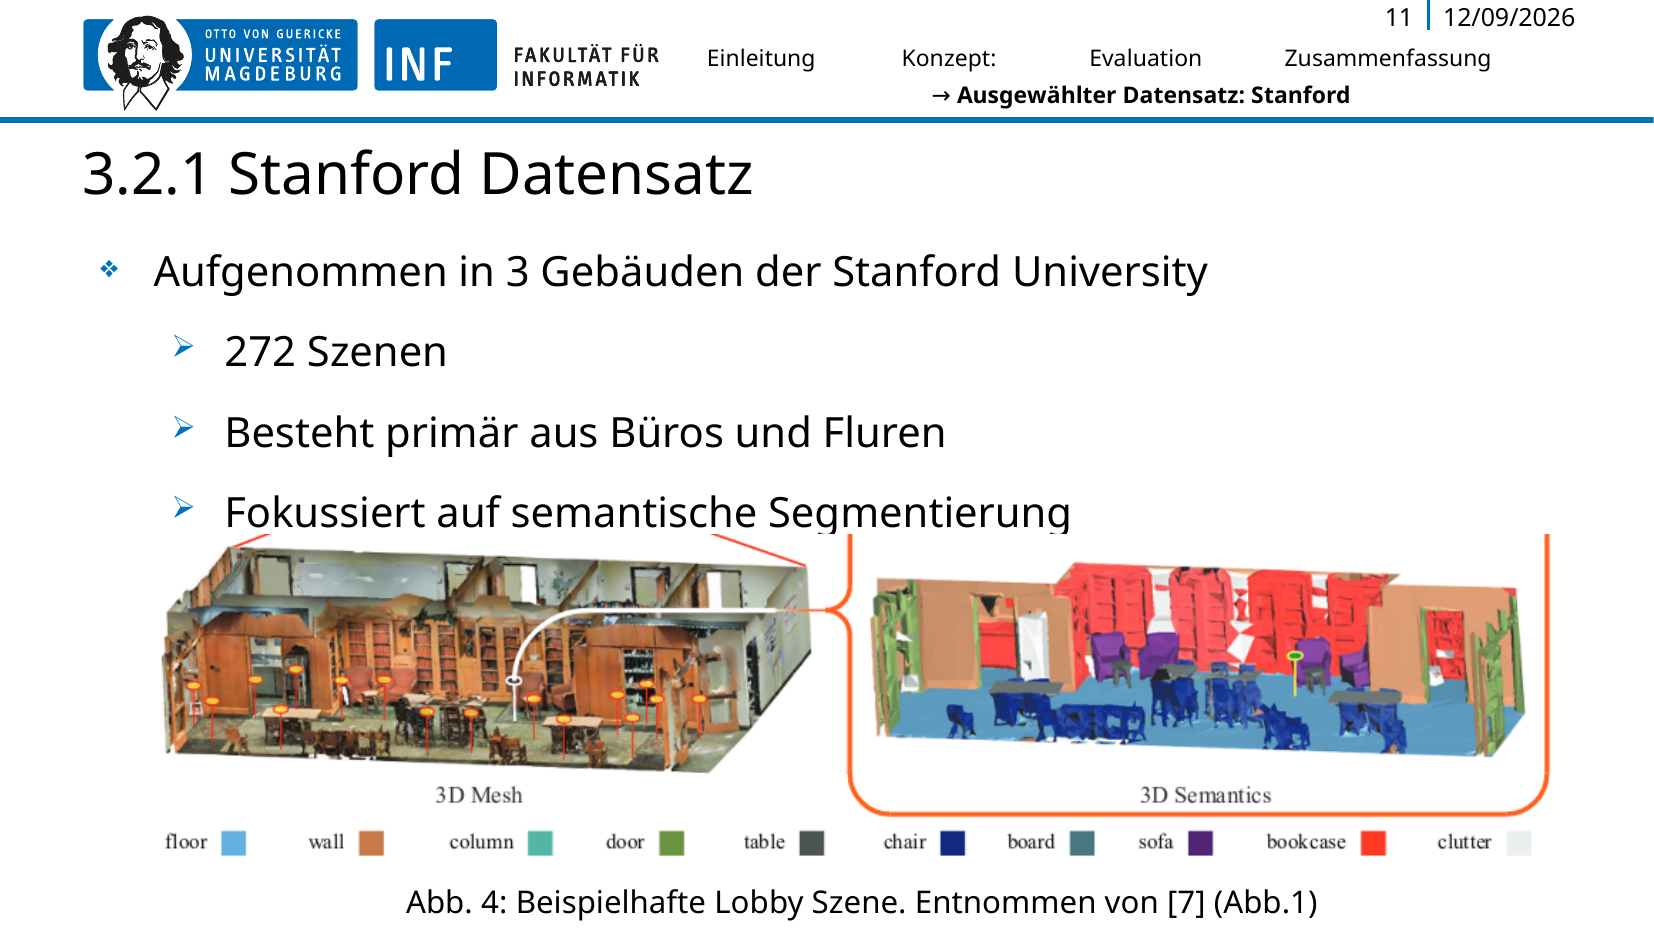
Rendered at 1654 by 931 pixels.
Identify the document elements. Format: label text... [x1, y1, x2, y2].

picture [135, 534, 1573, 873]
text_box Abb. 4: Beispielhafte Lobby Szene. Entnommen von [7] (Abb.1) [165, 872, 1561, 931]
title 3.2.1 Stanford Datensatz [82, 131, 1576, 212]
list Aufgenommen in 3 Gebäuden der Stanford University 272 Szenen Besteht primär aus Büros und Fluren Fokussiert auf semantische Segmentierung [82, 241, 1571, 781]
